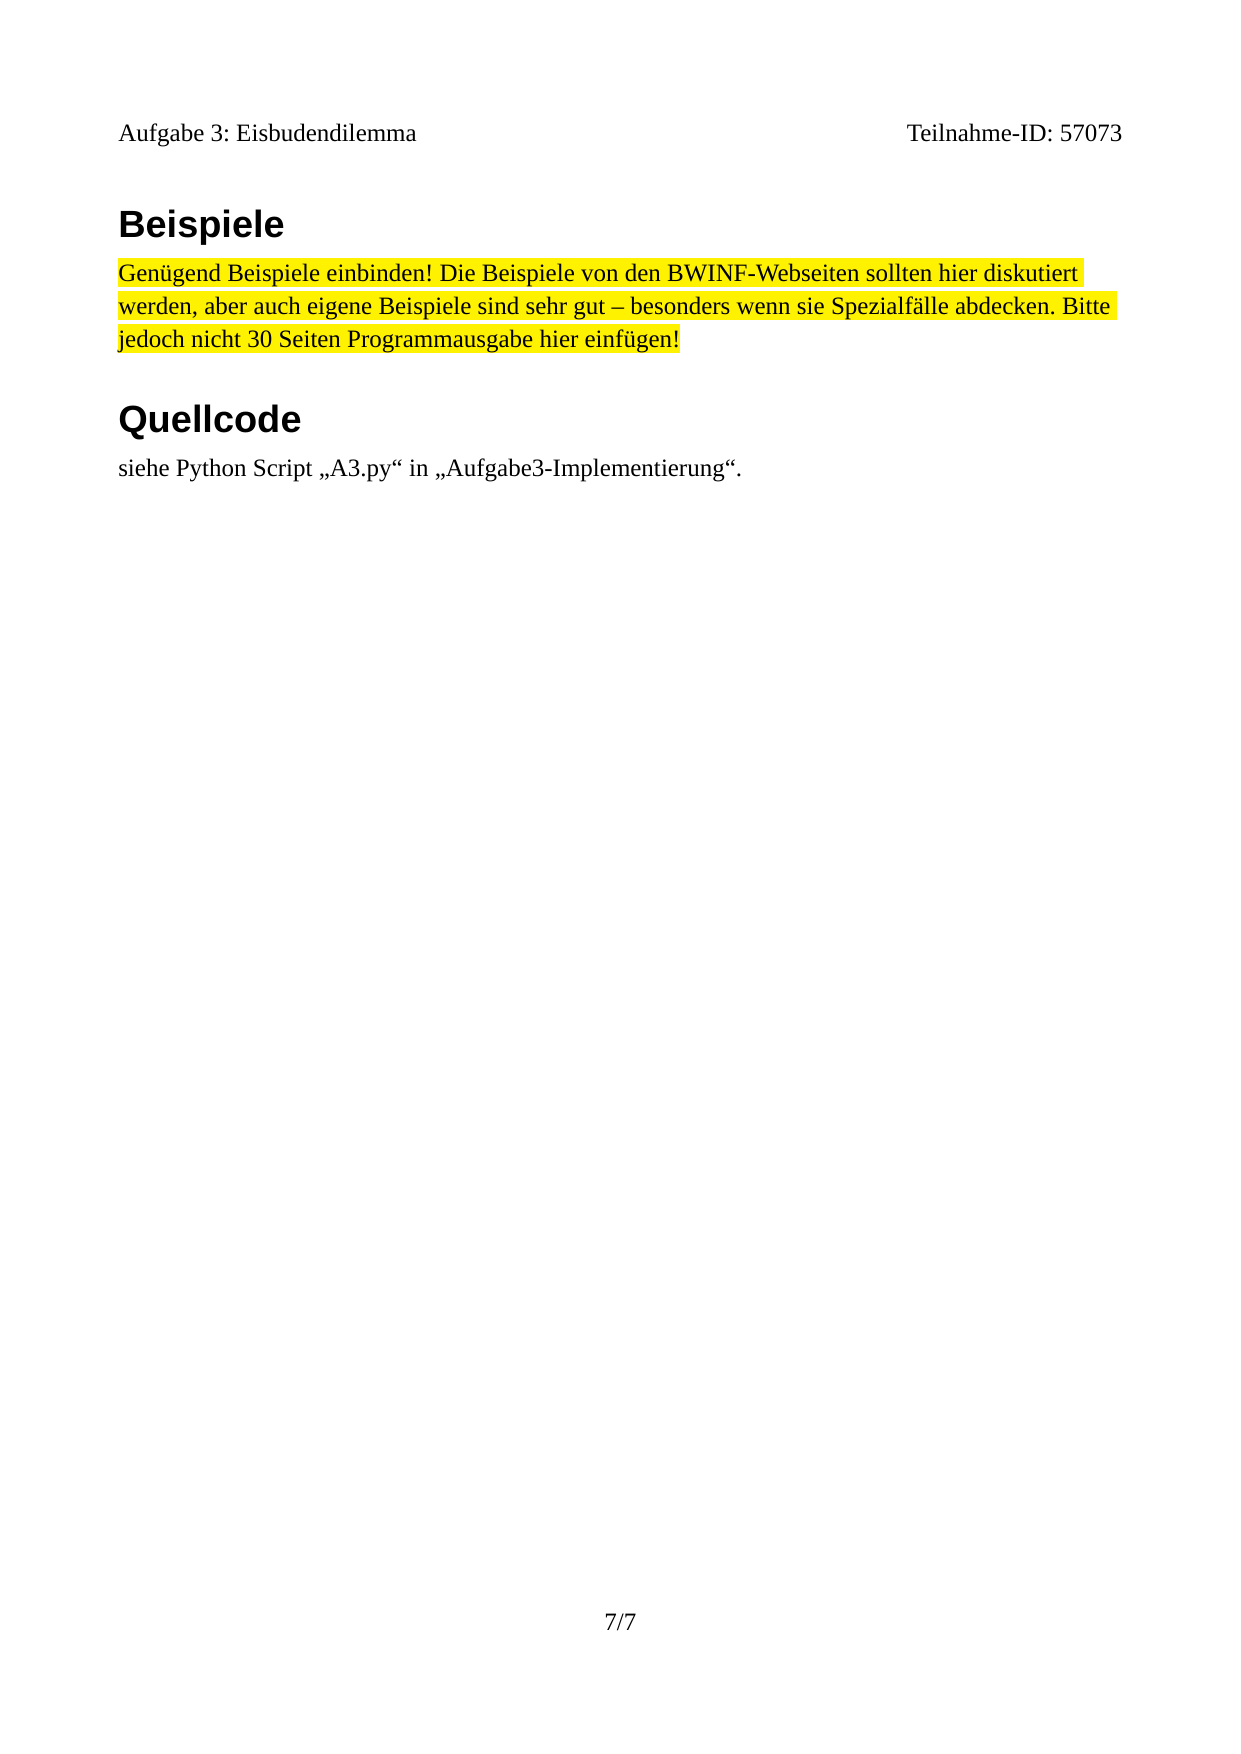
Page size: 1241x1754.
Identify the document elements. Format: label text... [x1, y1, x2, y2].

text siehe Python Script „A3.py“ in „Aufgabe3-Implementierung“. [118, 453, 1122, 482]
subtitle Quellcode [118, 397, 1122, 440]
text Genügend Beispiele einbinden! Die Beispiele von den BWINF-Webseiten sollten hier diskutiert werden, aber auch eigene Beispiele sind sehr gut – besonders wenn sie Spezialfälle abdecken. Bitte jedoch nicht 30 Seiten Programmausgabe hier einfügen! [118, 258, 1122, 353]
subtitle Beispiele [118, 202, 1122, 246]
